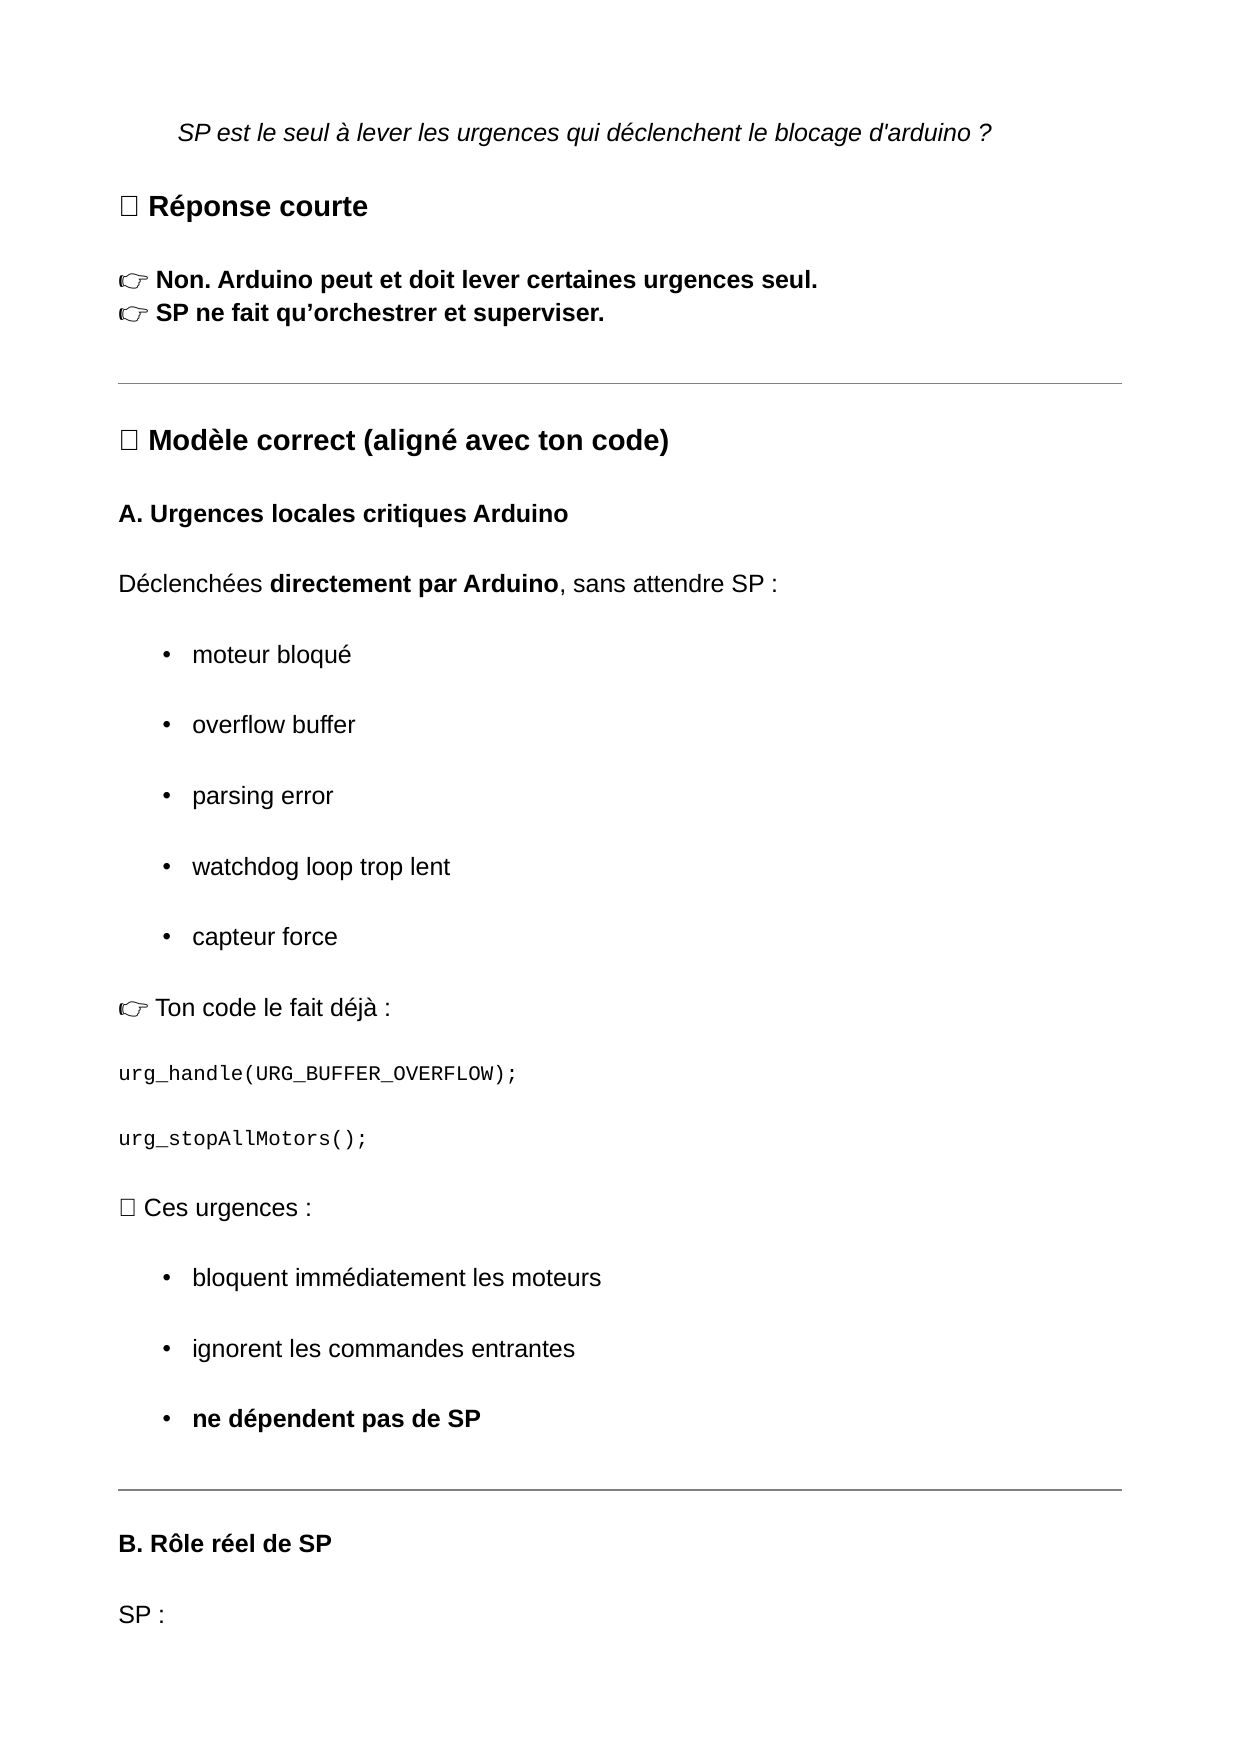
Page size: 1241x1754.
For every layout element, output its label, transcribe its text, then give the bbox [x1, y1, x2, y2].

text 📌 Ces urgences : [118, 1193, 1122, 1221]
list ne dépendent pas de SP [162, 1404, 1122, 1433]
text urg_handle(URG_BUFFER_OVERFLOW); [118, 1063, 1122, 1087]
text SP est le seul à lever les urgences qui déclenchent le blocage d'arduino ? [177, 118, 1063, 147]
list watchdog loop trop lent [162, 852, 1122, 880]
text Déclenchées directement par Arduino, sans attendre SP : [118, 569, 1122, 598]
subtitle B. Rôle réel de SP [118, 1529, 1122, 1558]
list bloquent immédiatement les moteurs [162, 1263, 1122, 1292]
list capteur force [162, 922, 1122, 951]
list ignorent les commandes entrantes [162, 1334, 1122, 1363]
subtitle 🧠 Modèle correct (aligné avec ton code) [118, 423, 1122, 456]
subtitle 🔴 Réponse courte [118, 189, 1122, 222]
list moteur bloqué [162, 640, 1122, 668]
list overflow buffer [162, 710, 1122, 739]
text SP : [118, 1600, 1122, 1629]
text urg_stopAllMotors(); [118, 1128, 1122, 1152]
list parsing error [162, 781, 1122, 810]
text 👉 Ton code le fait déjà : [118, 993, 1122, 1022]
text 👉 Non. Arduino peut et doit lever certaines urgences seul. 👉 SP ne fait qu’orchestrer et superviser. [118, 265, 1122, 326]
subtitle A. Urgences locales critiques Arduino [118, 499, 1122, 527]
